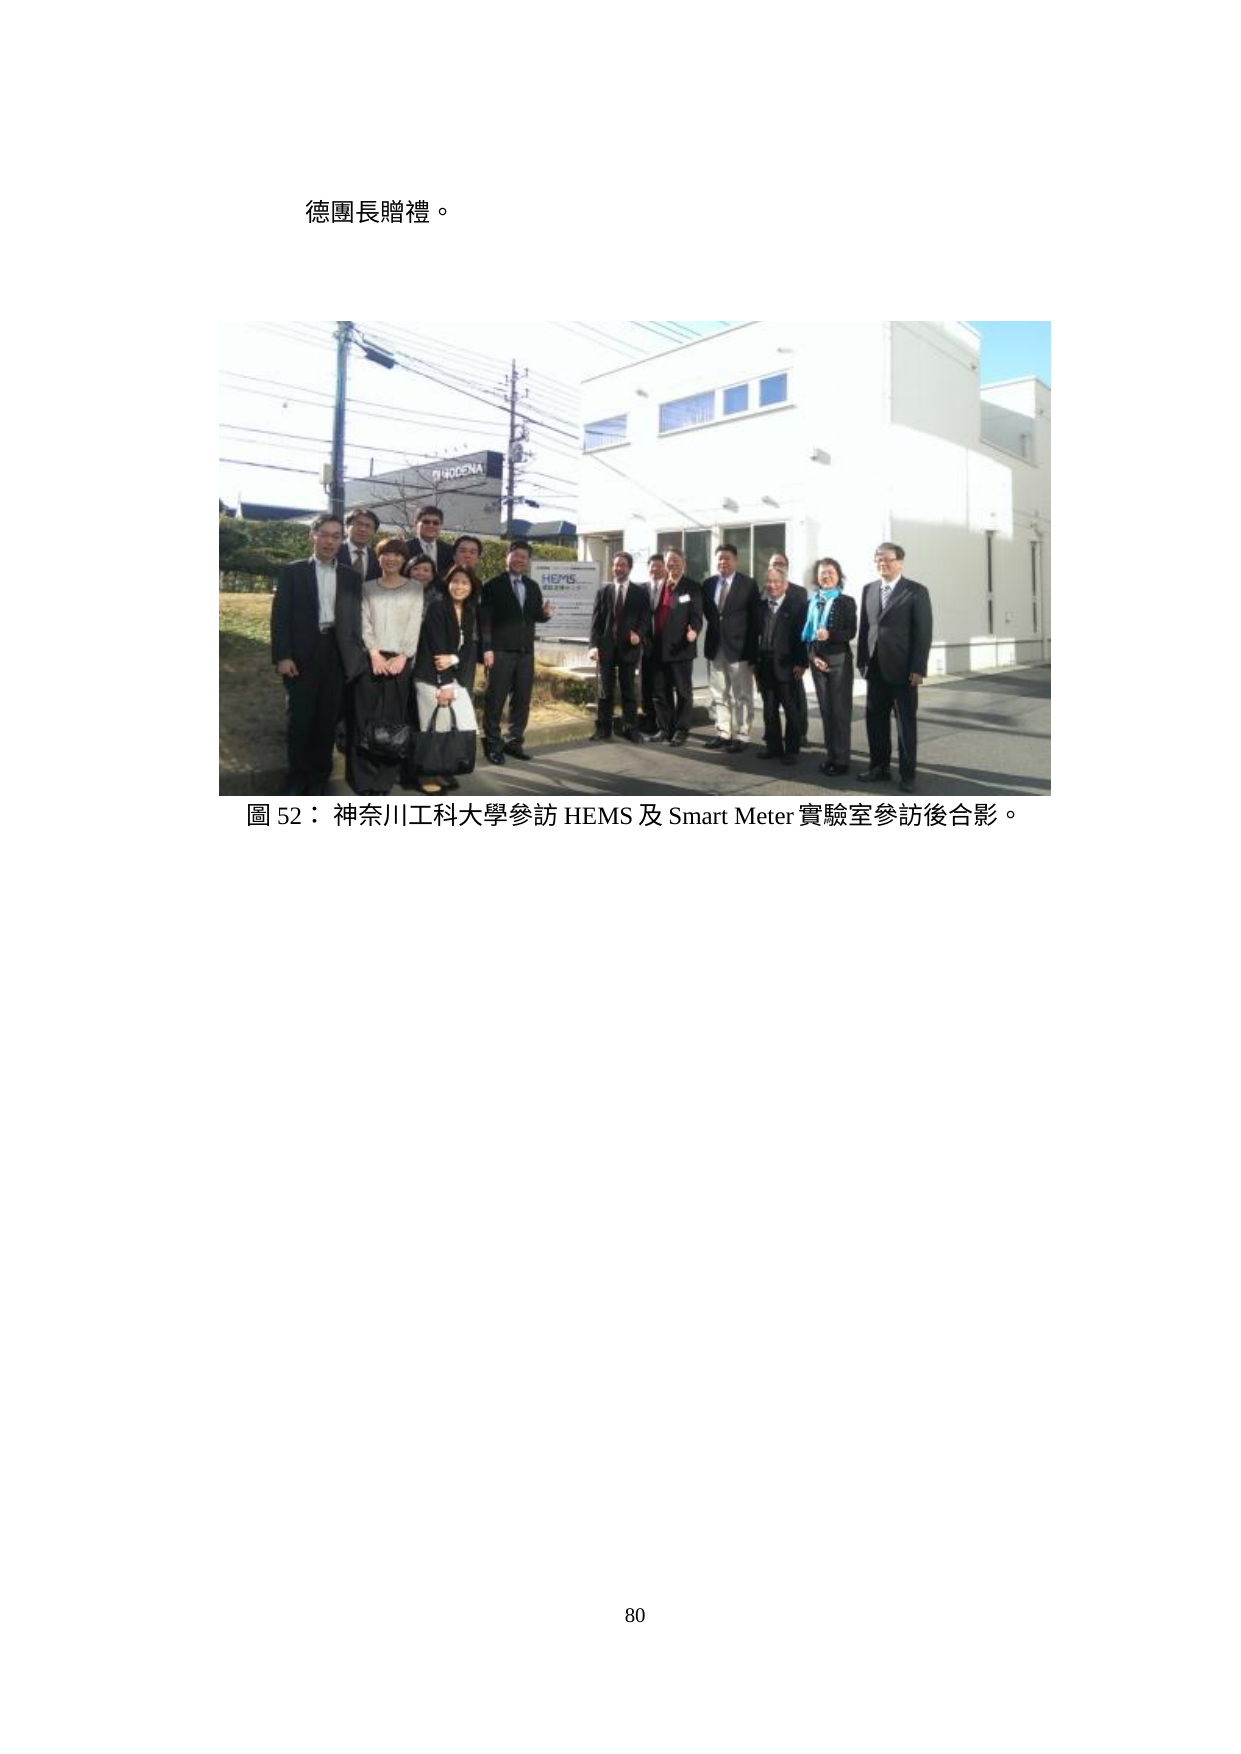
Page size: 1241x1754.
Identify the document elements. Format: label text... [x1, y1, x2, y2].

table_cell [207, 228, 1063, 795]
table_cell 神奈川工科大學參訪HEMS及Smart Meter實驗室參訪後合影。 [207, 795, 1063, 854]
table_cell 德團長贈禮。 [207, 192, 1063, 228]
picture [219, 321, 1051, 796]
